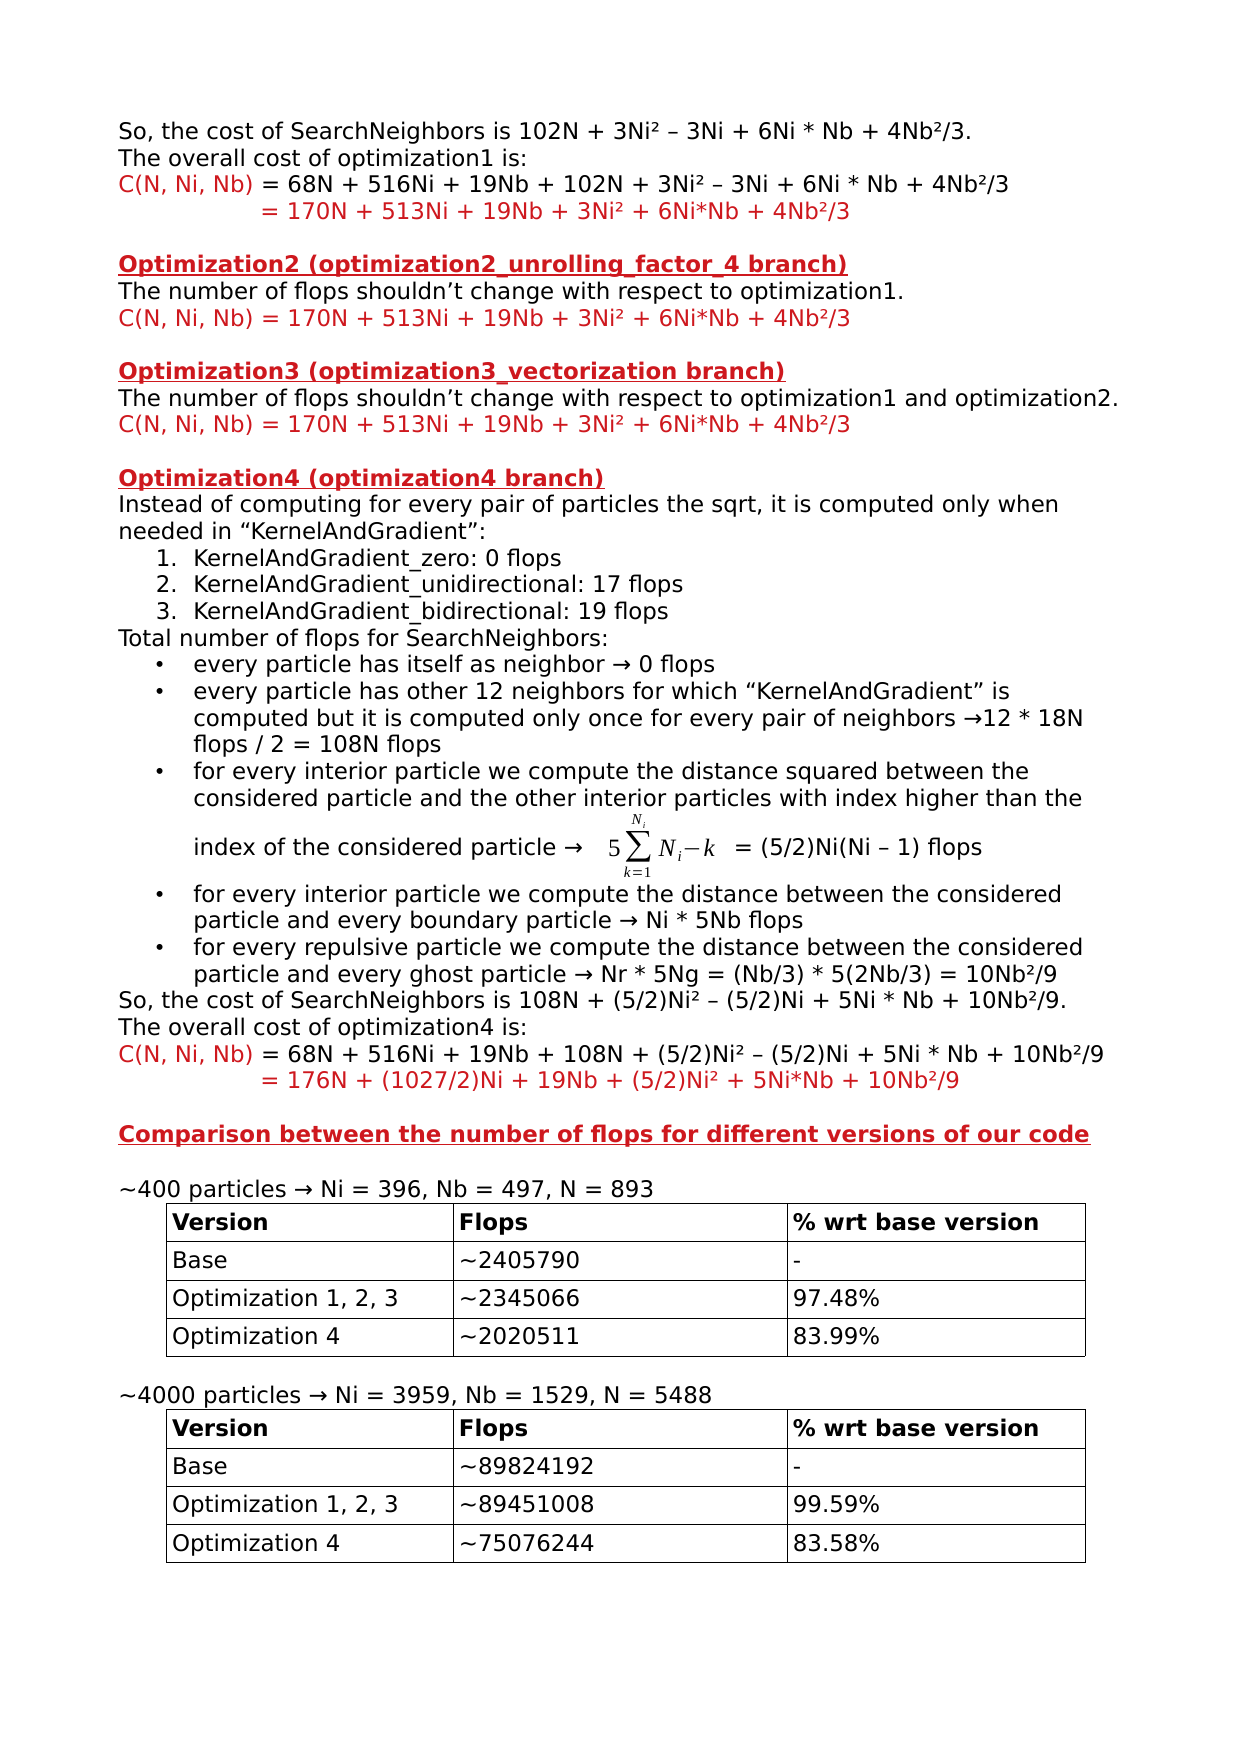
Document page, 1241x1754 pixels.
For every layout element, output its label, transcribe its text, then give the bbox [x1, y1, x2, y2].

table_header Version [167, 1204, 453, 1241]
text The overall cost of optimization1 is: [118, 145, 1122, 171]
text Comparison between the number of flops for different versions of our code [118, 1121, 1122, 1148]
table_header % wrt base version [788, 1410, 1085, 1448]
table_cell Base [167, 1449, 453, 1486]
text So, the cost of SearchNeighbors is 102N + 3Ni² – 3Ni + 6Ni * Nb + 4Nb²/3. [118, 118, 1122, 145]
text Total number of flops for SearchNeighbors: [118, 625, 1122, 651]
text Optimization3 (optimization3_vectorization branch) [118, 358, 1122, 385]
text So, the cost of SearchNeighbors is 108N + (5/2)Ni² – (5/2)Ni + 5Ni * Nb + 10Nb²/9. [118, 988, 1122, 1014]
table_cell ~2405790 [454, 1242, 787, 1279]
table_cell ~89824192 [454, 1449, 787, 1486]
table_header Flops [454, 1410, 787, 1448]
list KernelAndGradient_bidirectional: 19 flops [156, 598, 1122, 625]
table_cell 97.48% [788, 1281, 1085, 1318]
table_cell ~89451008 [454, 1487, 787, 1524]
table_cell 99.59% [788, 1487, 1085, 1524]
list ~400 particles → Ni = 396, Nb = 497, N = 893 [118, 1176, 1122, 1203]
table_cell 83.58% [788, 1525, 1085, 1562]
table_cell Optimization 4 [167, 1525, 453, 1562]
text The number of flops shouldn’t change with respect to optimization1. [118, 278, 1122, 305]
text C(N, Ni, Nb) = 170N + 513Ni + 19Nb + 3Ni² + 6Ni*Nb + 4Nb²/3 [118, 305, 1122, 331]
table_cell - [788, 1449, 1085, 1486]
table_cell Optimization 1, 2, 3 [167, 1281, 453, 1318]
table_cell Optimization 4 [167, 1319, 453, 1356]
text C(N, Ni, Nb) = 170N + 513Ni + 19Nb + 3Ni² + 6Ni*Nb + 4Nb²/3 [118, 411, 1122, 438]
text Optimization4 (optimization4 branch) [118, 465, 1122, 491]
table_cell ~2345066 [454, 1281, 787, 1318]
list for every interior particle we compute the distance squared between the considered particle and the other interior particles with index higher than the index of the considered particle → = (5/2)Ni(Ni – 1) flops [156, 758, 1122, 881]
table_cell 83.99% [788, 1319, 1085, 1356]
list KernelAndGradient_zero: 0 flops [156, 545, 1122, 571]
text C(N, Ni, Nb) = 68N + 516Ni + 19Nb + 102N + 3Ni² – 3Ni + 6Ni * Nb + 4Nb²/3 [118, 171, 1122, 198]
text = 176N + (1027/2)Ni + 19Nb + (5/2)Ni² + 5Ni*Nb + 10Nb²/9 [118, 1068, 1122, 1094]
text Instead of computing for every pair of particles the sqrt, it is computed only when needed in “KernelAndGradient”: [118, 491, 1122, 545]
text = 170N + 513Ni + 19Nb + 3Ni² + 6Ni*Nb + 4Nb²/3 [118, 198, 1122, 225]
list every particle has itself as neighbor → 0 flops [156, 651, 1122, 678]
table_cell - [788, 1242, 1085, 1279]
list for every interior particle we compute the distance between the considered particle and every boundary particle → Ni * 5Nb flops [156, 881, 1122, 934]
table_header Version [167, 1410, 453, 1448]
table_cell Base [167, 1242, 453, 1279]
table_header % wrt base version [788, 1204, 1085, 1241]
list ~4000 particles → Ni = 3959, Nb = 1529, N = 5488 [118, 1383, 1122, 1409]
list KernelAndGradient_unidirectional: 17 flops [156, 571, 1122, 598]
list for every repulsive particle we compute the distance between the considered particle and every ghost particle → Nr * 5Ng = (Nb/3) * 5(2Nb/3) = 10Nb²/9 [156, 934, 1122, 988]
list every particle has other 12 neighbors for which “KernelAndGradient” is computed but it is computed only once for every pair of neighbors →12 * 18N flops / 2 = 108N flops [156, 678, 1122, 758]
text The number of flops shouldn’t change with respect to optimization1 and optimization2. [118, 385, 1122, 411]
text The overall cost of optimization4 is: [118, 1014, 1122, 1041]
table_cell Optimization 1, 2, 3 [167, 1487, 453, 1524]
table_cell ~2020511 [454, 1319, 787, 1356]
text Optimization2 (optimization2_unrolling_factor_4 branch) [118, 251, 1122, 278]
text C(N, Ni, Nb) = 68N + 516Ni + 19Nb + 108N + (5/2)Ni² – (5/2)Ni + 5Ni * Nb + 10Nb²/9 [118, 1041, 1122, 1068]
table_cell ~75076244 [454, 1525, 787, 1562]
table_header Flops [454, 1204, 787, 1241]
